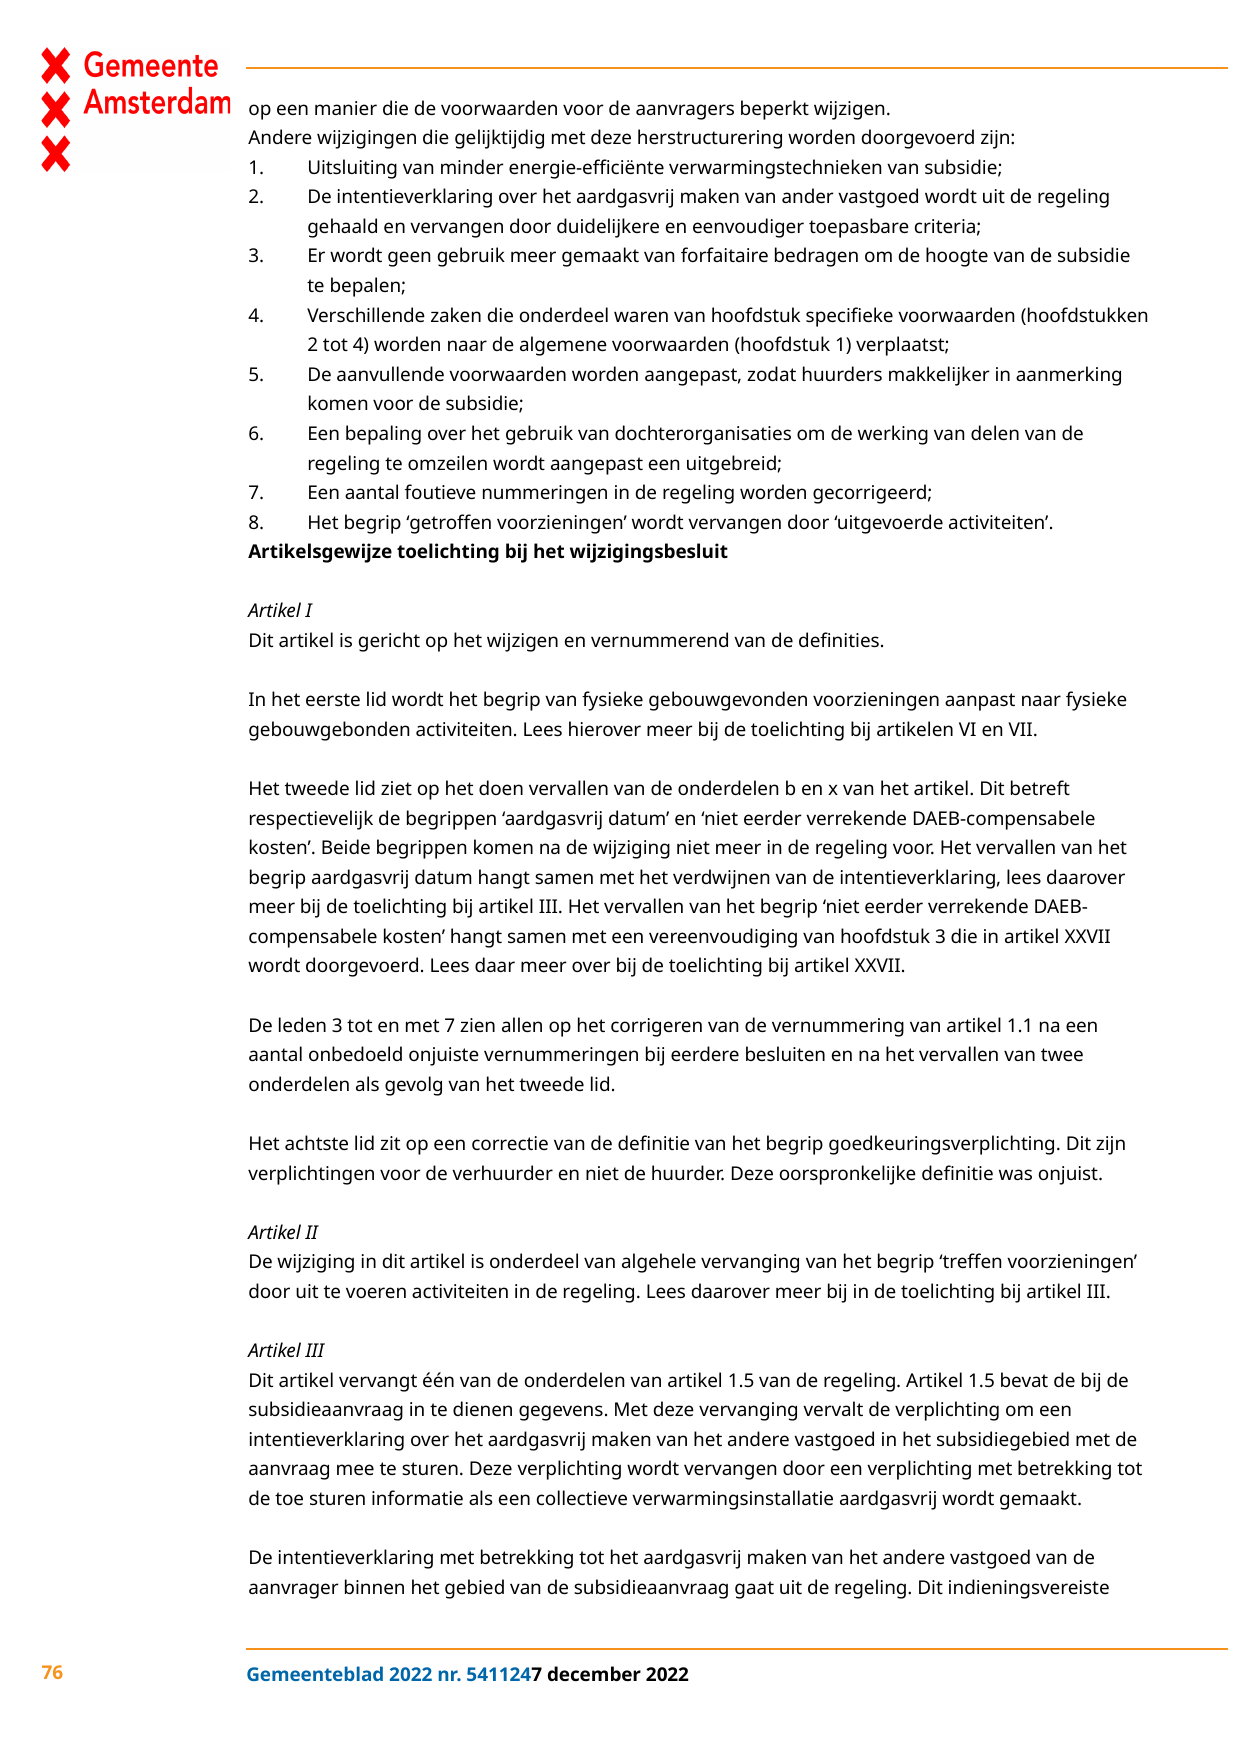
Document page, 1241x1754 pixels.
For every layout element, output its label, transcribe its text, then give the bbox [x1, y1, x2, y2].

text De intentieverklaring met betrekking tot het aardgasvrij maken van het andere vastgoed van de aanvrager binnen het gebied van de subsidieaanvraag gaat uit de regeling. Dit indieningsvereiste [248, 1544, 1152, 1600]
picture [41, 47, 231, 172]
list Uitsluiting van minder energie-efficiënte verwarmingstechnieken van subsidie; [248, 154, 1152, 180]
text op een manier die de voorwaarden voor de aanvragers beperkt wijzigen. [248, 95, 1152, 121]
text Het achtste lid zit op een correctie van de definitie van het begrip goedkeuringsverplichting. Dit zijn verplichtingen voor de verhuurder en niet de huurder. Deze oorspronkelijke definitie was onjuist. [248, 1130, 1152, 1186]
list De aanvullende voorwaarden worden aangepast, zodat huurders makkelijker in aanmerking komen voor de subsidie; [248, 361, 1152, 416]
list Een bepaling over het gebruik van dochterorganisaties om de werking van delen van de regeling te omzeilen wordt aangepast een uitgebreid; [248, 420, 1152, 476]
text Artikel II [248, 1219, 1152, 1245]
text De wijziging in dit artikel is onderdeel van algehele vervanging van het begrip ‘treffen voorzieningen’ door uit te voeren activiteiten in de regeling. Lees daarover meer bij in de toelichting bij artikel III. [248, 1248, 1152, 1304]
list Een aantal foutieve nummeringen in de regeling worden gecorrigeerd; [248, 479, 1152, 505]
text Andere wijzigingen die gelijktijdig met deze herstructurering worden doorgevoerd zijn: [248, 124, 1152, 150]
text Het tweede lid ziet op het doen vervallen van de onderdelen b en x van het artikel. Dit betreft respectievelijk de begrippen ‘aardgasvrij datum’ en ‘niet eerder verrekende DAEB-compensabele kosten’. Beide begrippen komen na de wijziging niet meer in de regeling voor. Het vervallen van het begrip aardgasvrij datum hangt samen met het verdwijnen van de intentieverklaring, lees daarover meer bij de toelichting bij artikel III. Het vervallen van het begrip ‘niet eerder verrekende DAEB-compensabele kosten’ hangt samen met een vereenvoudiging van hoofdstuk 3 die in artikel XXVII wordt doorgevoerd. Lees daar meer over bij de toelichting bij artikel XXVII. [248, 775, 1152, 978]
text Dit artikel is gericht op het wijzigen en vernummerend van de definities. [248, 627, 1152, 653]
list Verschillende zaken die onderdeel waren van hoofdstuk specifieke voorwaarden (hoofdstukken 2 tot 4) worden naar de algemene voorwaarden (hoofdstuk 1) verplaatst; [248, 302, 1152, 357]
list Het begrip ‘getroffen voorzieningen’ wordt vervangen door ‘uitgevoerde activiteiten’. [248, 509, 1152, 535]
text Artikelsgewijze toelichting bij het wijzigingsbesluit [248, 538, 1152, 564]
text Dit artikel vervangt één van de onderdelen van artikel 1.5 van de regeling. Artikel 1.5 bevat de bij de subsidieaanvraag in te dienen gegevens. Met deze vervanging vervalt de verplichting om een intentieverklaring over het aardgasvrij maken van het andere vastgoed in het subsidiegebied met de aanvraag mee te sturen. Deze verplichting wordt vervangen door een verplichting met betrekking tot de toe sturen informatie als een collectieve verwarmingsinstallatie aardgasvrij wordt gemaakt. [248, 1367, 1152, 1511]
text In het eerste lid wordt het begrip van fysieke gebouwgevonden voorzieningen aanpast naar fysieke gebouwgebonden activiteiten. Lees hierover meer bij de toelichting bij artikelen VI en VII. [248, 686, 1152, 742]
list De intentieverklaring over het aardgasvrij maken van ander vastgoed wordt uit de regeling gehaald en vervangen door duidelijkere en eenvoudiger toepasbare criteria; [248, 183, 1152, 239]
text Artikel III [248, 1337, 1152, 1363]
text De leden 3 tot en met 7 zien allen op het corrigeren van de vernummering van artikel 1.1 na een aantal onbedoeld onjuiste vernummeringen bij eerdere besluiten en na het vervallen van twee onderdelen als gevolg van het tweede lid. [248, 1012, 1152, 1097]
text Artikel I [248, 598, 1152, 623]
list Er wordt geen gebruik meer gemaakt van forfaitaire bedragen om de hoogte van de subsidie te bepalen; [248, 243, 1152, 298]
